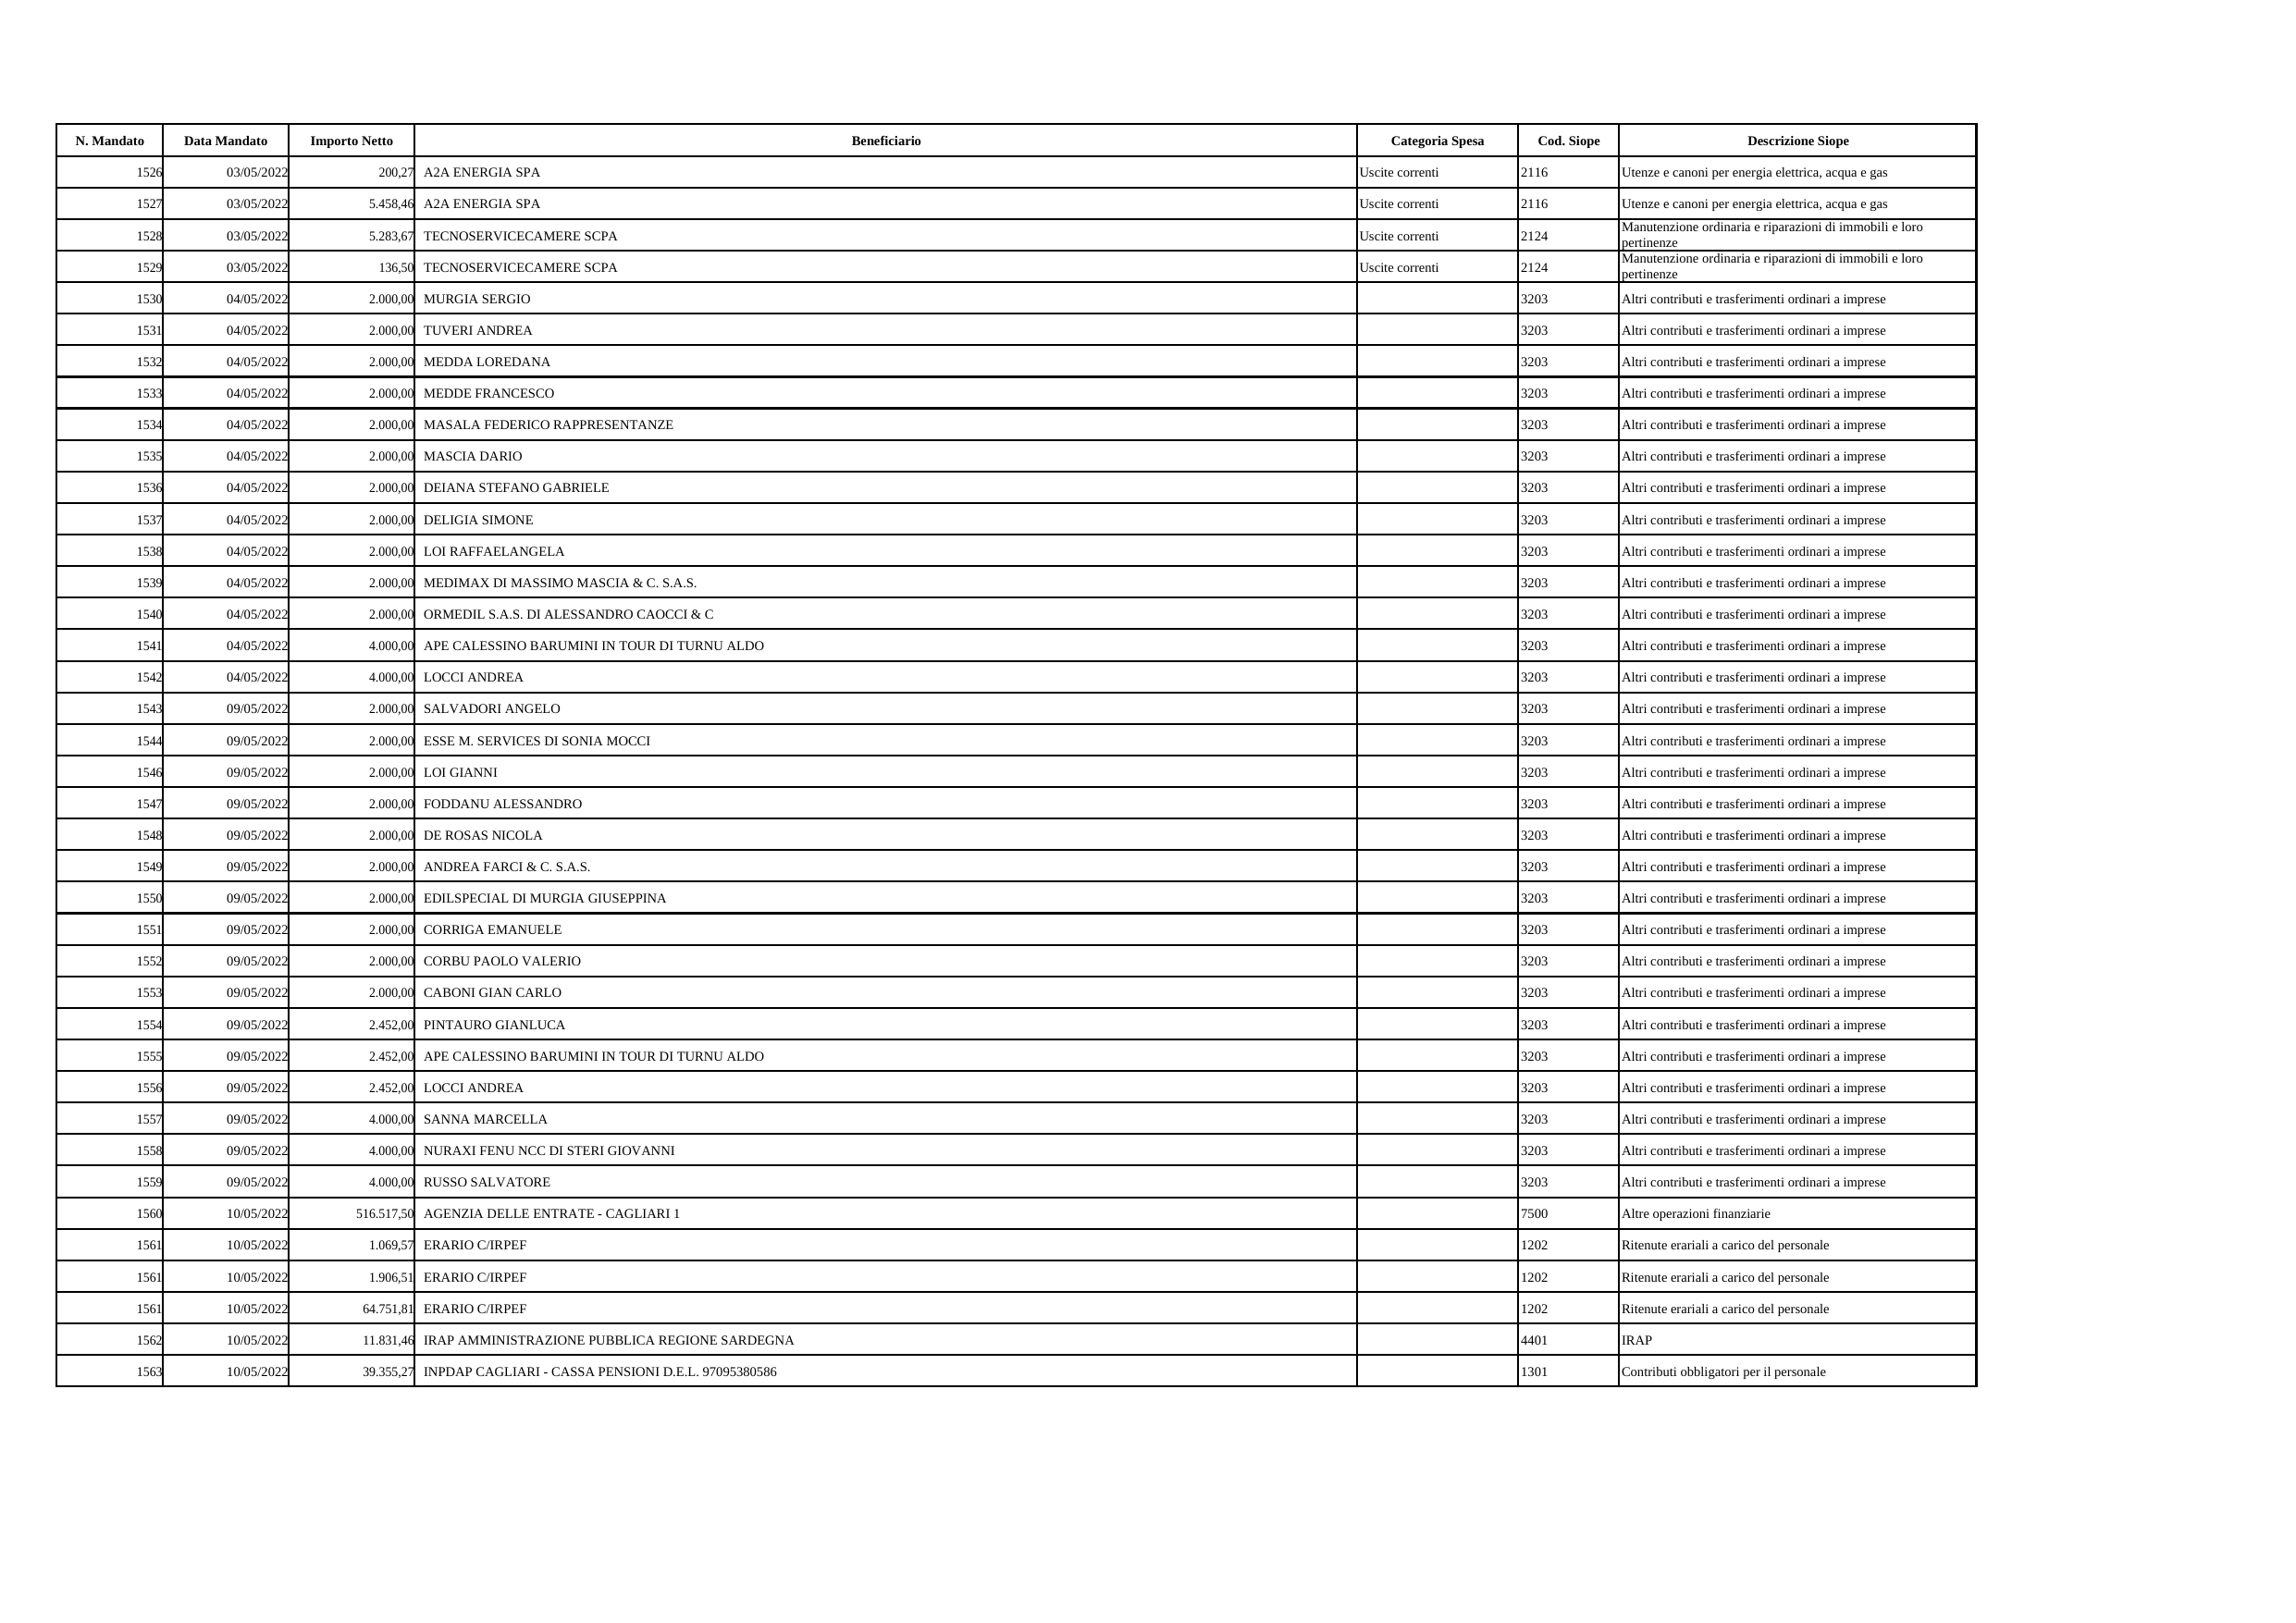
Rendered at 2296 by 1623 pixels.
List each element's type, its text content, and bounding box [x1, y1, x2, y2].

table_cell 1543 [57, 694, 162, 723]
table_cell 1202 [1519, 1261, 1618, 1291]
table_cell Altri contributi e trasferimenti ordinari a imprese [1620, 851, 1975, 880]
table_cell 3203 [1519, 1072, 1618, 1101]
table_cell 7500 [1519, 1199, 1618, 1228]
table_cell Altri contributi e trasferimenti ordinari a imprese [1620, 314, 1975, 344]
table_cell 1526 [57, 157, 162, 187]
table_cell 1.069,57 [290, 1230, 414, 1260]
table_cell 4401 [1519, 1324, 1618, 1354]
table_cell [1358, 535, 1517, 565]
table_cell 1539 [57, 567, 162, 596]
table_cell 3203 [1519, 1009, 1618, 1039]
table_cell 09/05/2022 [164, 756, 288, 786]
table_cell ERARIO C/IRPEF [415, 1230, 1356, 1260]
table_cell 09/05/2022 [164, 977, 288, 1007]
table_cell Altri contributi e trasferimenti ordinari a imprese [1620, 662, 1975, 692]
table_cell 11.831,46 [290, 1324, 414, 1354]
table_cell Altri contributi e trasferimenti ordinari a imprese [1620, 756, 1975, 786]
table_cell Altri contributi e trasferimenti ordinari a imprese [1620, 1166, 1975, 1196]
table_cell [1358, 694, 1517, 723]
table_cell Altri contributi e trasferimenti ordinari a imprese [1620, 977, 1975, 1007]
table_cell Altri contributi e trasferimenti ordinari a imprese [1620, 725, 1975, 755]
table_cell SANNA MARCELLA [415, 1103, 1356, 1133]
table_cell MASALA FEDERICO RAPPRESENTANZE [415, 410, 1356, 438]
table_cell 09/05/2022 [164, 946, 288, 975]
table_cell Altri contributi e trasferimenti ordinari a imprese [1620, 504, 1975, 534]
table_cell 1553 [57, 977, 162, 1007]
table_cell Altri contributi e trasferimenti ordinari a imprese [1620, 535, 1975, 565]
table_cell [1358, 378, 1517, 407]
table_header Beneficiario [415, 125, 1356, 154]
table_cell A2A ENERGIA SPA [415, 189, 1356, 218]
table_cell LOCCI ANDREA [415, 1072, 1356, 1101]
table_header Categoria Spesa [1358, 125, 1517, 154]
table_cell ANDREA FARCI & C. S.A.S. [415, 851, 1356, 880]
table_cell 10/05/2022 [164, 1324, 288, 1354]
table_cell 2116 [1519, 189, 1618, 218]
table_cell 200,27 [290, 157, 414, 187]
table_cell 2.000,00 [290, 535, 414, 565]
table_cell 1548 [57, 819, 162, 849]
table_cell 3203 [1519, 473, 1618, 502]
table_cell 1561 [57, 1261, 162, 1291]
table_cell [1358, 756, 1517, 786]
table_cell TECNOSERVICECAMERE SCPA [415, 220, 1356, 250]
table_cell [1358, 1103, 1517, 1133]
table_cell PINTAURO GIANLUCA [415, 1009, 1356, 1039]
table_cell [1358, 598, 1517, 628]
table_cell 2.000,00 [290, 977, 414, 1007]
table_cell 2.452,00 [290, 1040, 414, 1070]
table_cell 1301 [1519, 1356, 1618, 1385]
table_cell Utenze e canoni per energia elettrica, acqua e gas [1620, 189, 1975, 218]
table_cell 3203 [1519, 788, 1618, 818]
table_cell 1561 [57, 1293, 162, 1322]
table_cell 2.000,00 [290, 567, 414, 596]
table_cell [1358, 819, 1517, 849]
table_cell AGENZIA DELLE ENTRATE - CAGLIARI 1 [415, 1199, 1356, 1228]
table_cell 09/05/2022 [164, 882, 288, 912]
table_cell CORRIGA EMANUELE [415, 915, 1356, 944]
table_cell 04/05/2022 [164, 378, 288, 407]
table_cell 2.000,00 [290, 756, 414, 786]
table_cell 3203 [1519, 1103, 1618, 1133]
table_cell [1358, 314, 1517, 344]
table_cell IRAP AMMINISTRAZIONE PUBBLICA REGIONE SARDEGNA [415, 1324, 1356, 1354]
table_cell MEDDA LOREDANA [415, 346, 1356, 375]
table_cell [1358, 882, 1517, 912]
table_cell CABONI GIAN CARLO [415, 977, 1356, 1007]
table_cell [1358, 1199, 1517, 1228]
table_cell 1544 [57, 725, 162, 755]
table_cell Altri contributi e trasferimenti ordinari a imprese [1620, 1009, 1975, 1039]
table_cell 2.000,00 [290, 283, 414, 313]
table_cell 04/05/2022 [164, 473, 288, 502]
table_header Cod. Siope [1519, 125, 1618, 154]
table_cell 3203 [1519, 1135, 1618, 1164]
table_cell Manutenzione ordinaria e riparazioni di immobili e loro pertinenze [1620, 252, 1975, 281]
table_cell 5.458,46 [290, 189, 414, 218]
table_cell 1563 [57, 1356, 162, 1385]
table_cell 10/05/2022 [164, 1261, 288, 1291]
table_cell [1358, 1166, 1517, 1196]
table_header Data Mandato [164, 125, 288, 154]
table_cell 3203 [1519, 567, 1618, 596]
table_cell [1358, 1261, 1517, 1291]
table_cell 09/05/2022 [164, 819, 288, 849]
table_cell 1532 [57, 346, 162, 375]
table_cell 136,50 [290, 252, 414, 281]
table_cell MEDIMAX DI MASSIMO MASCIA & C. S.A.S. [415, 567, 1356, 596]
table_cell 04/05/2022 [164, 567, 288, 596]
table_cell 1560 [57, 1199, 162, 1228]
table_cell Altri contributi e trasferimenti ordinari a imprese [1620, 567, 1975, 596]
table_cell 1542 [57, 662, 162, 692]
table_cell 04/05/2022 [164, 314, 288, 344]
table_cell [1358, 977, 1517, 1007]
table_cell ERARIO C/IRPEF [415, 1293, 1356, 1322]
table_cell 1527 [57, 189, 162, 218]
table_cell Uscite correnti [1358, 252, 1517, 281]
table_cell 2.452,00 [290, 1072, 414, 1101]
table_cell 1555 [57, 1040, 162, 1070]
table_cell 5.283,67 [290, 220, 414, 250]
table_cell 2.000,00 [290, 819, 414, 849]
table_cell 4.000,00 [290, 630, 414, 659]
table_cell 39.355,27 [290, 1356, 414, 1385]
table_cell 3203 [1519, 819, 1618, 849]
table_cell 09/05/2022 [164, 1009, 288, 1039]
table_cell [1358, 915, 1517, 944]
table_cell INPDAP CAGLIARI - CASSA PENSIONI D.E.L. 97095380586 [415, 1356, 1356, 1385]
table_cell Altri contributi e trasferimenti ordinari a imprese [1620, 788, 1975, 818]
table_cell 2.000,00 [290, 598, 414, 628]
table_cell 1541 [57, 630, 162, 659]
table_cell Uscite correnti [1358, 189, 1517, 218]
table_cell Altri contributi e trasferimenti ordinari a imprese [1620, 915, 1975, 944]
table_cell 1559 [57, 1166, 162, 1196]
table_cell 2.000,00 [290, 915, 414, 944]
table_cell 04/05/2022 [164, 662, 288, 692]
table_cell 04/05/2022 [164, 410, 288, 438]
table_header N. Mandato [57, 125, 162, 154]
table_cell 09/05/2022 [164, 1166, 288, 1196]
table_cell 1550 [57, 882, 162, 912]
table_cell [1358, 1072, 1517, 1101]
table_cell 1202 [1519, 1293, 1618, 1322]
table_cell 3203 [1519, 410, 1618, 438]
table_cell 4.000,00 [290, 1103, 414, 1133]
table_cell 2.000,00 [290, 788, 414, 818]
table_cell [1358, 630, 1517, 659]
table_cell 2116 [1519, 157, 1618, 187]
table_cell 2.000,00 [290, 851, 414, 880]
table_cell MURGIA SERGIO [415, 283, 1356, 313]
table_cell 09/05/2022 [164, 1072, 288, 1101]
table_cell A2A ENERGIA SPA [415, 157, 1356, 187]
table_cell Uscite correnti [1358, 220, 1517, 250]
table_cell APE CALESSINO BARUMINI IN TOUR DI TURNU ALDO [415, 630, 1356, 659]
table_cell 1562 [57, 1324, 162, 1354]
table_cell RUSSO SALVATORE [415, 1166, 1356, 1196]
table_cell 3203 [1519, 725, 1618, 755]
table_cell 2.452,00 [290, 1009, 414, 1039]
table_cell 03/05/2022 [164, 189, 288, 218]
table_cell 1528 [57, 220, 162, 250]
table_cell DELIGIA SIMONE [415, 504, 1356, 534]
table_cell 1537 [57, 504, 162, 534]
table_cell [1358, 662, 1517, 692]
table_cell Altri contributi e trasferimenti ordinari a imprese [1620, 346, 1975, 375]
table_cell Altri contributi e trasferimenti ordinari a imprese [1620, 946, 1975, 975]
table_cell [1358, 441, 1517, 471]
table_cell 2.000,00 [290, 346, 414, 375]
table_cell Altri contributi e trasferimenti ordinari a imprese [1620, 1072, 1975, 1101]
table_cell 3203 [1519, 915, 1618, 944]
table_cell 1549 [57, 851, 162, 880]
table_cell [1358, 346, 1517, 375]
table_header Descrizione Siope [1620, 125, 1975, 154]
table_cell [1358, 1009, 1517, 1039]
table_cell 2.000,00 [290, 378, 414, 407]
table_cell ESSE M. SERVICES DI SONIA MOCCI [415, 725, 1356, 755]
table_cell [1358, 1356, 1517, 1385]
table_cell 1202 [1519, 1230, 1618, 1260]
table_cell 04/05/2022 [164, 598, 288, 628]
table_cell EDILSPECIAL DI MURGIA GIUSEPPINA [415, 882, 1356, 912]
table_cell 3203 [1519, 283, 1618, 313]
table_cell 03/05/2022 [164, 220, 288, 250]
table_cell 3203 [1519, 756, 1618, 786]
table_cell 1551 [57, 915, 162, 944]
table_cell Altri contributi e trasferimenti ordinari a imprese [1620, 283, 1975, 313]
table_cell ERARIO C/IRPEF [415, 1261, 1356, 1291]
table_cell 1538 [57, 535, 162, 565]
table_cell 3203 [1519, 662, 1618, 692]
table_cell 3203 [1519, 378, 1618, 407]
table_cell 1561 [57, 1230, 162, 1260]
table_cell Altre operazioni finanziarie [1620, 1199, 1975, 1228]
table_cell DE ROSAS NICOLA [415, 819, 1356, 849]
table_cell 1531 [57, 314, 162, 344]
table_cell 1547 [57, 788, 162, 818]
table_cell 3203 [1519, 946, 1618, 975]
table_cell 09/05/2022 [164, 1135, 288, 1164]
table_cell 04/05/2022 [164, 535, 288, 565]
table_cell 2.000,00 [290, 410, 414, 438]
table_cell 3203 [1519, 504, 1618, 534]
table_cell 64.751,81 [290, 1293, 414, 1322]
table_cell 2.000,00 [290, 694, 414, 723]
table_cell 1536 [57, 473, 162, 502]
table_cell Altri contributi e trasferimenti ordinari a imprese [1620, 882, 1975, 912]
table_cell 2.000,00 [290, 441, 414, 471]
table_cell Ritenute erariali a carico del personale [1620, 1293, 1975, 1322]
table_cell 1534 [57, 410, 162, 438]
table_cell 09/05/2022 [164, 725, 288, 755]
table_cell 3203 [1519, 598, 1618, 628]
table_cell 09/05/2022 [164, 694, 288, 723]
table_cell 4.000,00 [290, 662, 414, 692]
table_cell 3203 [1519, 851, 1618, 880]
table_cell 1.906,51 [290, 1261, 414, 1291]
table_cell 1556 [57, 1072, 162, 1101]
table_cell 2.000,00 [290, 473, 414, 502]
table_cell 1546 [57, 756, 162, 786]
table_cell 1529 [57, 252, 162, 281]
table_cell Contributi obbligatori per il personale [1620, 1356, 1975, 1385]
table_cell Altri contributi e trasferimenti ordinari a imprese [1620, 694, 1975, 723]
table_cell 2.000,00 [290, 504, 414, 534]
table_cell Utenze e canoni per energia elettrica, acqua e gas [1620, 157, 1975, 187]
table_cell [1358, 946, 1517, 975]
table_cell DEIANA STEFANO GABRIELE [415, 473, 1356, 502]
table_cell 3203 [1519, 441, 1618, 471]
table_cell 04/05/2022 [164, 346, 288, 375]
table_cell 3203 [1519, 346, 1618, 375]
table_cell 3203 [1519, 314, 1618, 344]
table_cell APE CALESSINO BARUMINI IN TOUR DI TURNU ALDO [415, 1040, 1356, 1070]
table_cell CORBU PAOLO VALERIO [415, 946, 1356, 975]
table_cell [1358, 1293, 1517, 1322]
table_cell 10/05/2022 [164, 1356, 288, 1385]
table_cell MEDDE FRANCESCO [415, 378, 1356, 407]
table_cell LOI RAFFAELANGELA [415, 535, 1356, 565]
table_cell [1358, 1230, 1517, 1260]
table_cell 3203 [1519, 977, 1618, 1007]
table_cell Manutenzione ordinaria e riparazioni di immobili e loro pertinenze [1620, 220, 1975, 250]
table_cell 03/05/2022 [164, 252, 288, 281]
table_header Importo Netto [290, 125, 414, 154]
table_cell 10/05/2022 [164, 1293, 288, 1322]
table_cell Altri contributi e trasferimenti ordinari a imprese [1620, 378, 1975, 407]
table_cell Altri contributi e trasferimenti ordinari a imprese [1620, 598, 1975, 628]
table_cell [1358, 504, 1517, 534]
table_cell 3203 [1519, 694, 1618, 723]
table_cell 1535 [57, 441, 162, 471]
table_cell 09/05/2022 [164, 788, 288, 818]
table_cell 03/05/2022 [164, 157, 288, 187]
table_cell 3203 [1519, 630, 1618, 659]
table_cell 1558 [57, 1135, 162, 1164]
table_cell 3203 [1519, 882, 1618, 912]
table_cell [1358, 410, 1517, 438]
table_cell Altri contributi e trasferimenti ordinari a imprese [1620, 630, 1975, 659]
table_cell 09/05/2022 [164, 1040, 288, 1070]
table_cell [1358, 1040, 1517, 1070]
table_cell Altri contributi e trasferimenti ordinari a imprese [1620, 441, 1975, 471]
table_cell [1358, 725, 1517, 755]
table_cell 2.000,00 [290, 882, 414, 912]
table_cell ORMEDIL S.A.S. DI ALESSANDRO CAOCCI & C [415, 598, 1356, 628]
table_cell 09/05/2022 [164, 851, 288, 880]
table_cell IRAP [1620, 1324, 1975, 1354]
table_cell LOCCI ANDREA [415, 662, 1356, 692]
table_cell 2124 [1519, 220, 1618, 250]
table_cell 1552 [57, 946, 162, 975]
table_cell 04/05/2022 [164, 283, 288, 313]
table_cell 1533 [57, 378, 162, 407]
table_cell 1557 [57, 1103, 162, 1133]
table_cell 1540 [57, 598, 162, 628]
table_cell FODDANU ALESSANDRO [415, 788, 1356, 818]
table_cell [1358, 283, 1517, 313]
table_cell Altri contributi e trasferimenti ordinari a imprese [1620, 410, 1975, 438]
table_cell Altri contributi e trasferimenti ordinari a imprese [1620, 1135, 1975, 1164]
table_cell NURAXI FENU NCC DI STERI GIOVANNI [415, 1135, 1356, 1164]
table_cell LOI GIANNI [415, 756, 1356, 786]
table_cell Altri contributi e trasferimenti ordinari a imprese [1620, 819, 1975, 849]
table_cell 3203 [1519, 1040, 1618, 1070]
table_cell Altri contributi e trasferimenti ordinari a imprese [1620, 1103, 1975, 1133]
table_cell 3203 [1519, 1166, 1618, 1196]
table_cell [1358, 851, 1517, 880]
table_cell 2.000,00 [290, 946, 414, 975]
table_cell 1554 [57, 1009, 162, 1039]
table_cell MASCIA DARIO [415, 441, 1356, 471]
table_cell 04/05/2022 [164, 441, 288, 471]
table_cell [1358, 1135, 1517, 1164]
table_cell 2124 [1519, 252, 1618, 281]
table_cell 09/05/2022 [164, 915, 288, 944]
table_cell TECNOSERVICECAMERE SCPA [415, 252, 1356, 281]
table_cell 4.000,00 [290, 1135, 414, 1164]
table_cell 2.000,00 [290, 314, 414, 344]
table_cell [1358, 473, 1517, 502]
table_cell 04/05/2022 [164, 630, 288, 659]
table_cell 2.000,00 [290, 725, 414, 755]
table_cell [1358, 1324, 1517, 1354]
table_cell 10/05/2022 [164, 1230, 288, 1260]
table_cell 516.517,50 [290, 1199, 414, 1228]
table_cell [1358, 567, 1517, 596]
table_cell [1358, 788, 1517, 818]
table_cell 04/05/2022 [164, 504, 288, 534]
table_cell Altri contributi e trasferimenti ordinari a imprese [1620, 473, 1975, 502]
table_cell Uscite correnti [1358, 157, 1517, 187]
table_cell SALVADORI ANGELO [415, 694, 1356, 723]
table_cell 4.000,00 [290, 1166, 414, 1196]
table_cell 1530 [57, 283, 162, 313]
table_cell 10/05/2022 [164, 1199, 288, 1228]
table_cell 3203 [1519, 535, 1618, 565]
table_cell Altri contributi e trasferimenti ordinari a imprese [1620, 1040, 1975, 1070]
table_cell 09/05/2022 [164, 1103, 288, 1133]
table_cell Ritenute erariali a carico del personale [1620, 1261, 1975, 1291]
table_cell TUVERI ANDREA [415, 314, 1356, 344]
table_cell Ritenute erariali a carico del personale [1620, 1230, 1975, 1260]
